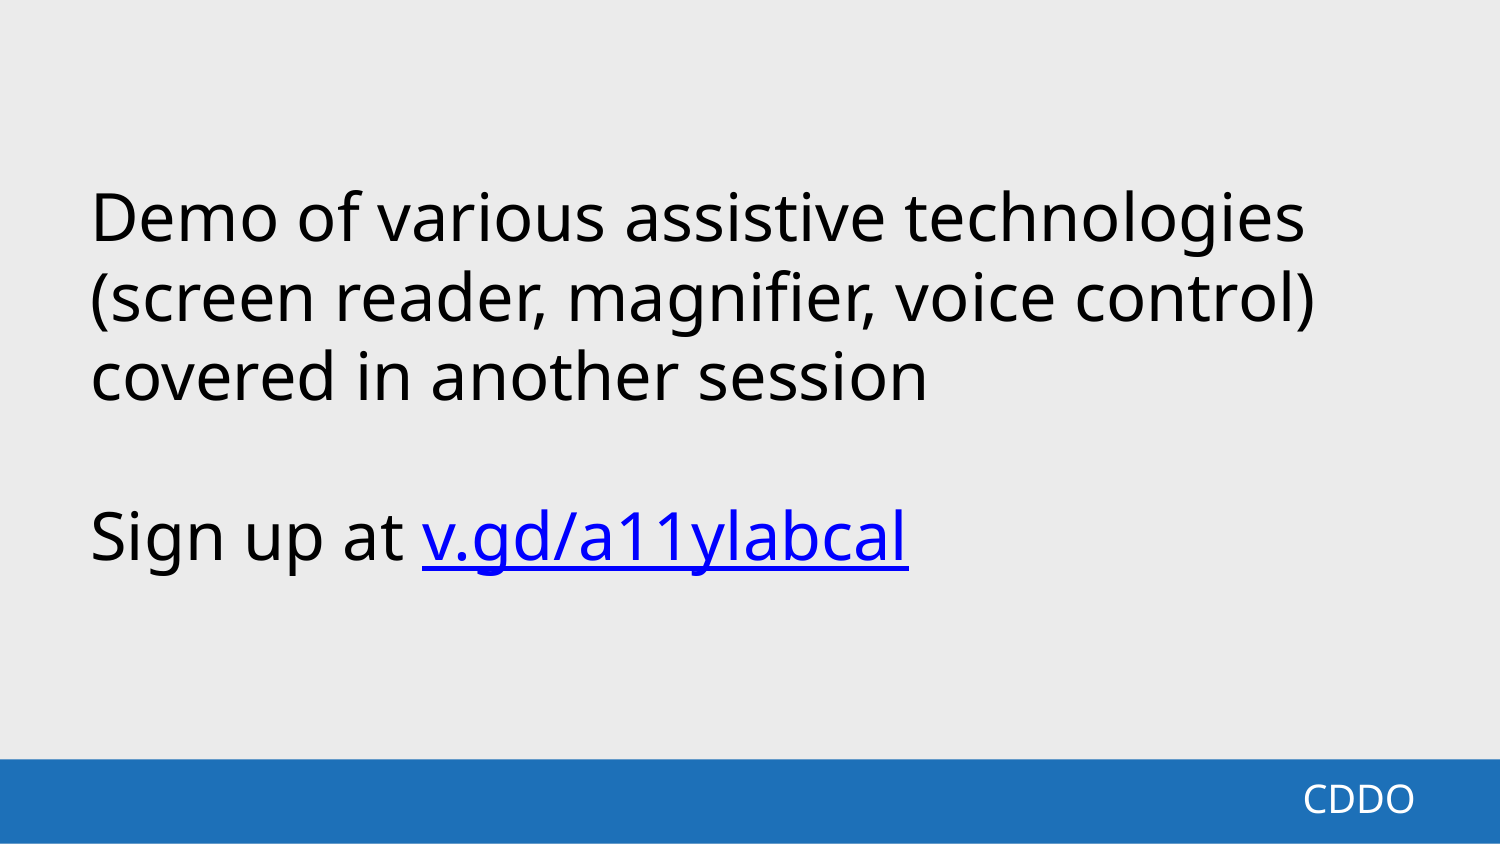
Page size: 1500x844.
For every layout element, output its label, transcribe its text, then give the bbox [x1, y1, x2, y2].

text_box Demo of various assistive technologies (screen reader, magnifier, voice control) covered in another session Sign up at v.gd/a11ylabcal [87, 0, 1416, 760]
